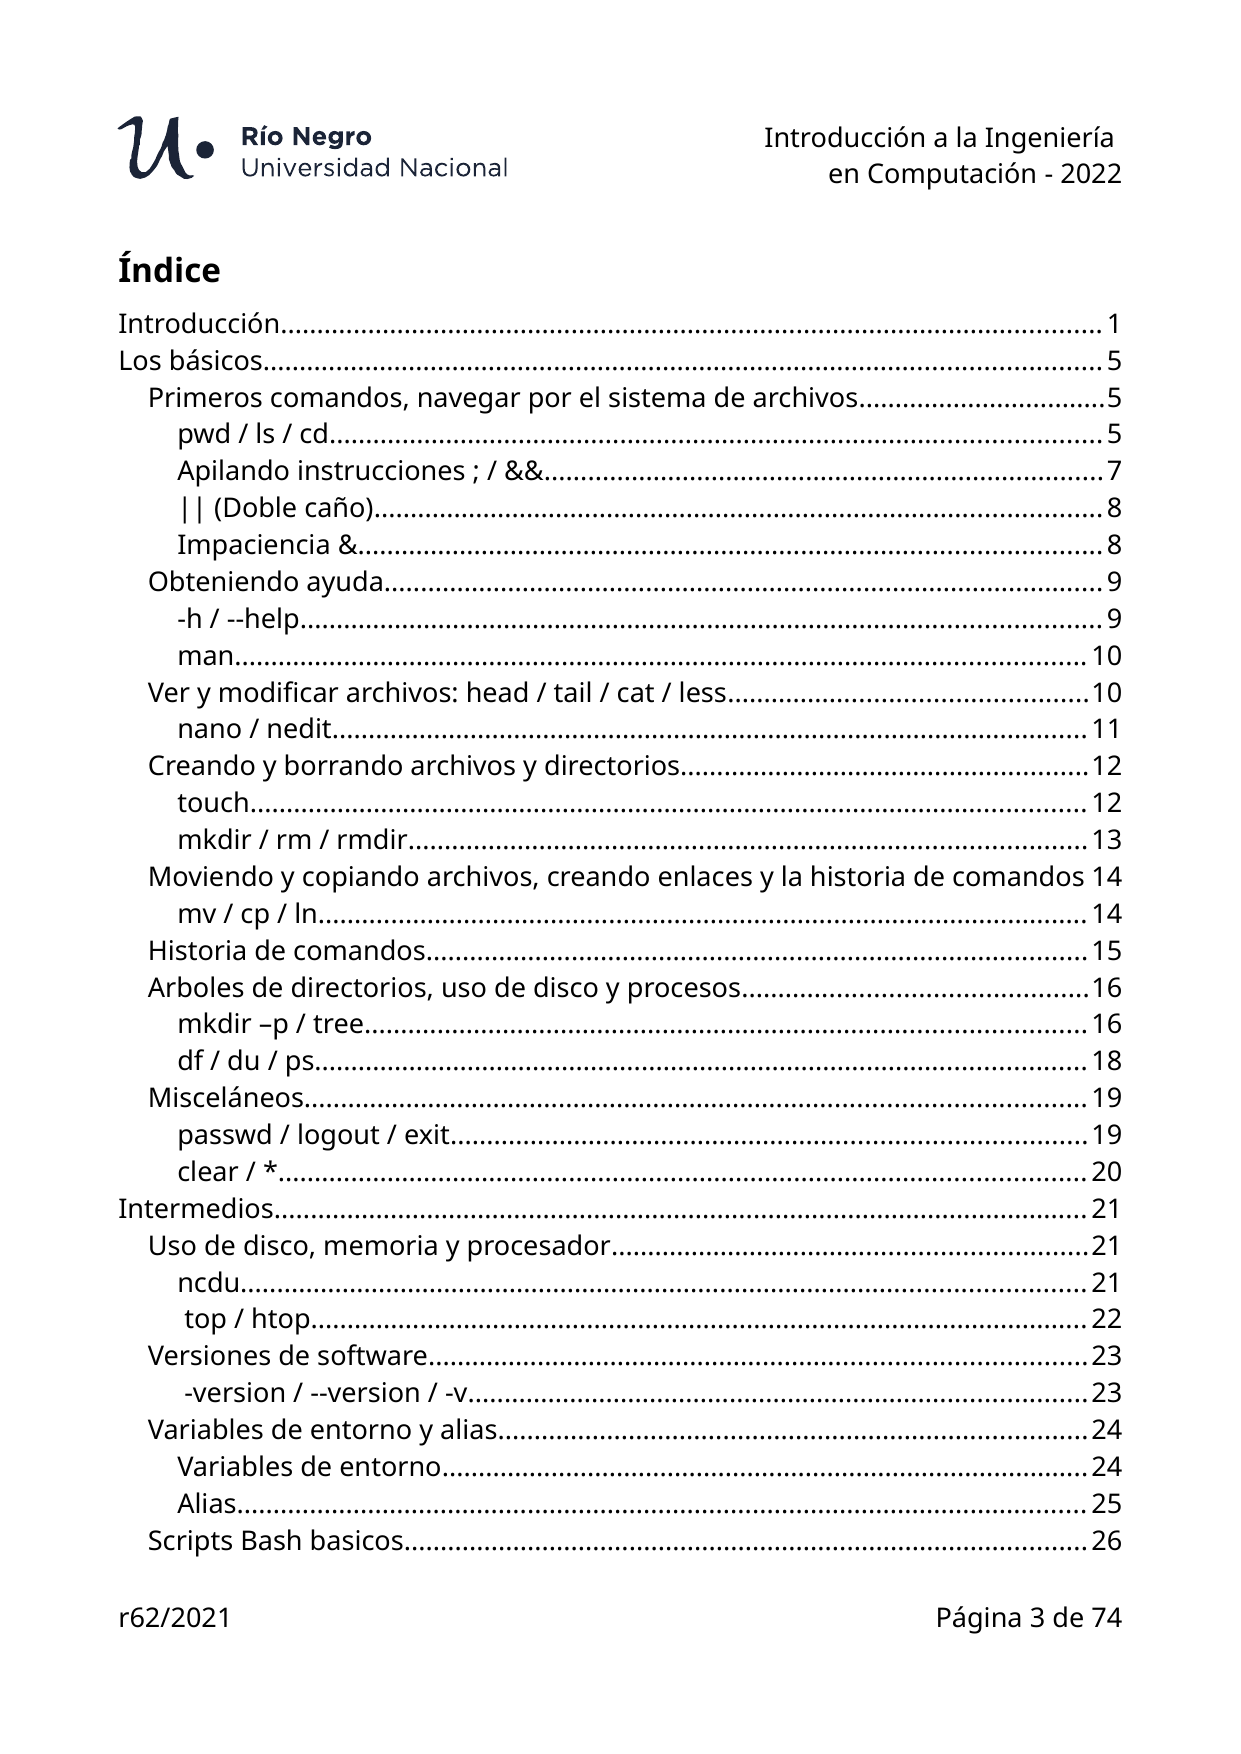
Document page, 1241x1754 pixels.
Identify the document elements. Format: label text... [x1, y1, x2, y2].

text Obteniendo ayuda 9 [148, 562, 1122, 599]
text Misceláneos 19 [148, 1079, 1122, 1116]
text -h / --help 9 [177, 599, 1122, 636]
text Los básicos 5 [118, 341, 1122, 378]
text top / htop 22 [177, 1300, 1122, 1337]
text Impaciencia & 8 [177, 526, 1122, 562]
text Apilando instrucciones ; / && 7 [177, 452, 1122, 489]
text mv / cp / ln 14 [177, 894, 1122, 931]
text touch 12 [177, 784, 1122, 821]
text df / du / ps 18 [177, 1042, 1122, 1079]
text || (Doble caño) 8 [177, 489, 1122, 526]
text mkdir / rm / rmdir 13 [177, 821, 1122, 857]
text Ver y modificar archivos: head / tail / cat / less 10 [148, 673, 1122, 710]
text clear / * 20 [177, 1152, 1122, 1189]
text Uso de disco, memoria y procesador 21 [148, 1226, 1122, 1263]
text Versiones de software 23 [148, 1337, 1122, 1374]
text Introducción 1 [118, 304, 1122, 341]
subtitle Índice [118, 246, 1122, 292]
text Primeros comandos, navegar por el sistema de archivos 5 [148, 378, 1122, 415]
text man 10 [177, 636, 1122, 673]
text passwd / logout / exit 19 [177, 1116, 1122, 1152]
text Variables de entorno 24 [177, 1447, 1122, 1484]
text Intermedios 21 [118, 1189, 1122, 1226]
text Scripts Bash basicos 26 [148, 1521, 1122, 1558]
text Alias 25 [177, 1484, 1122, 1521]
text Moviendo y copiando archivos, creando enlaces y la historia de comandos 14 [148, 857, 1122, 894]
text ncdu 21 [177, 1263, 1122, 1300]
text nano / nedit 11 [177, 710, 1122, 747]
text Historia de comandos 15 [148, 931, 1122, 968]
text -version / --version / -v 23 [177, 1374, 1122, 1411]
text Creando y borrando archivos y directorios 12 [148, 747, 1122, 784]
text Variables de entorno y alias 24 [148, 1411, 1122, 1447]
text mkdir –p / tree 16 [177, 1005, 1122, 1042]
text pwd / ls / cd 5 [177, 415, 1122, 452]
text Arboles de directorios, uso de disco y procesos 16 [148, 968, 1122, 1005]
